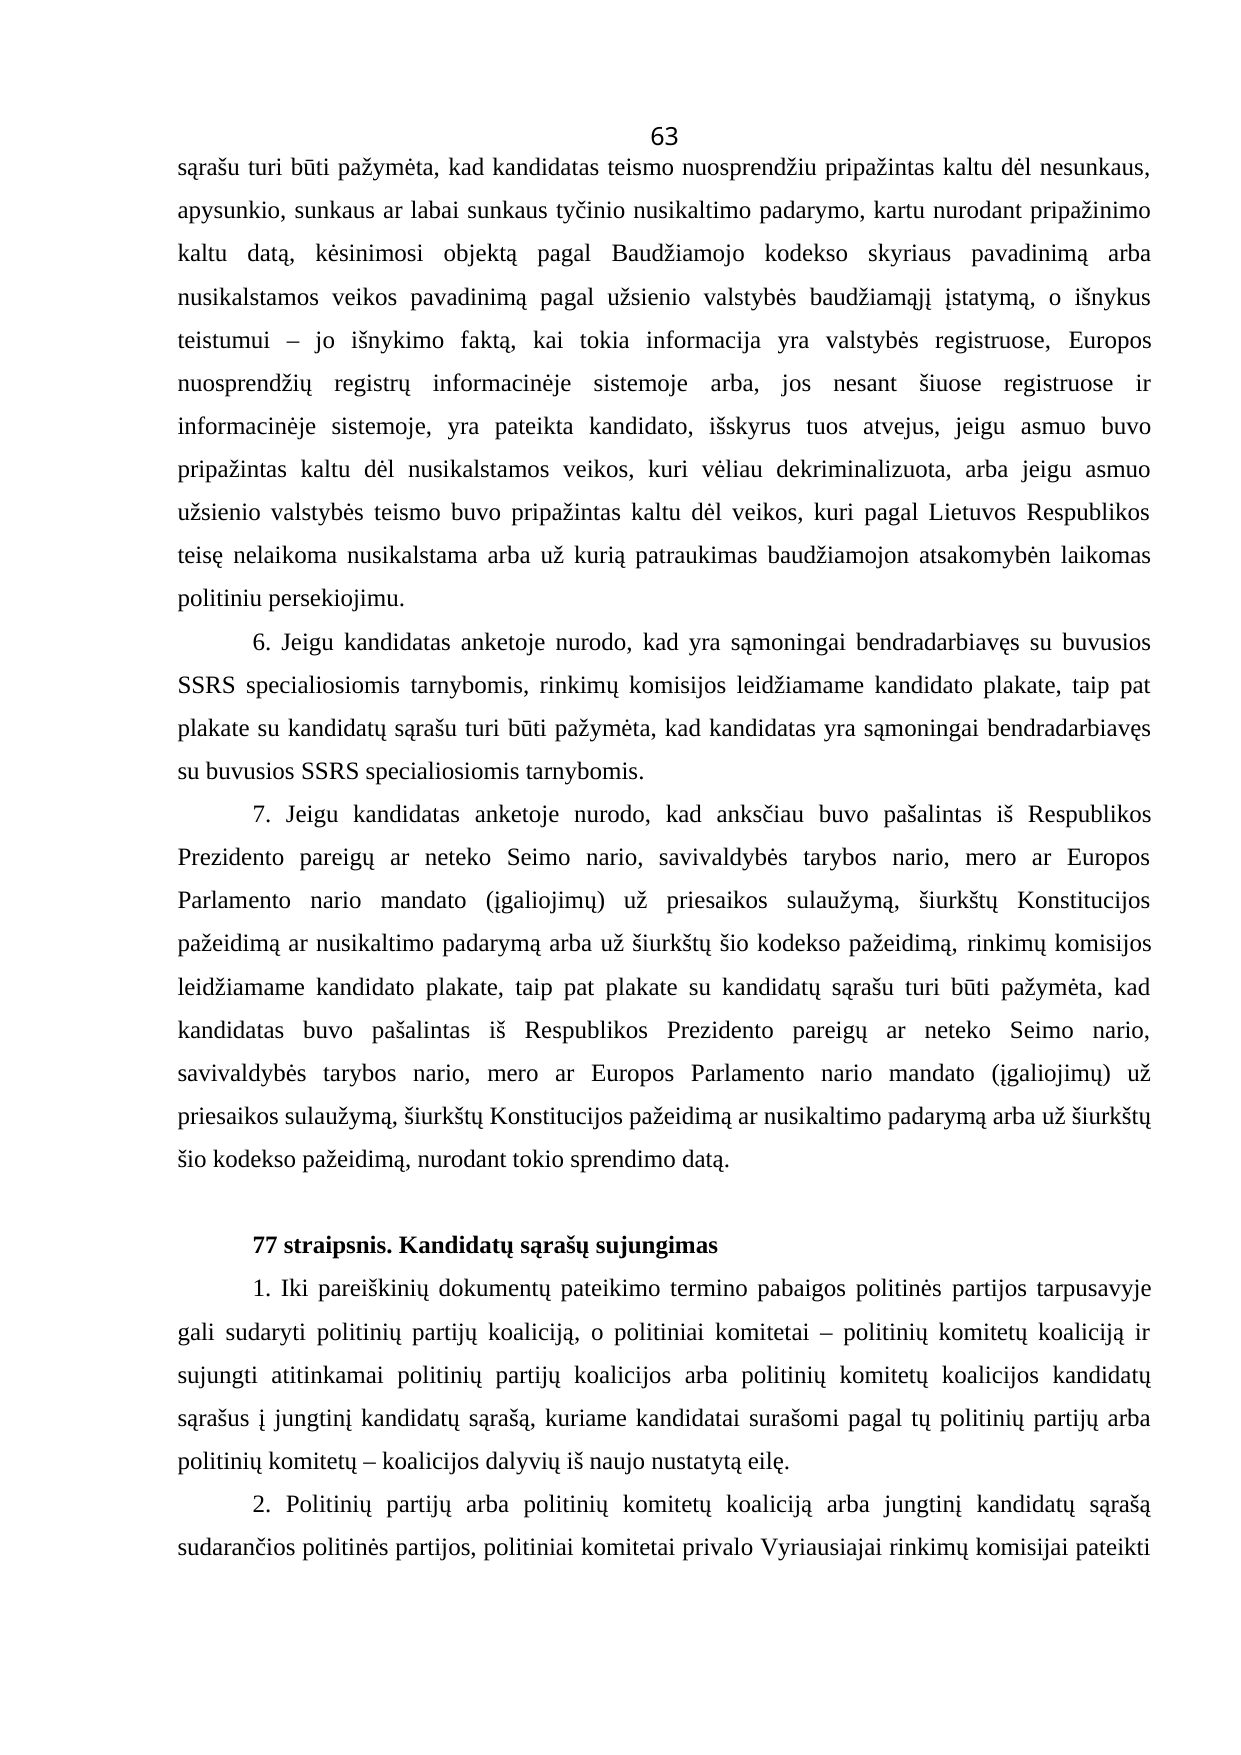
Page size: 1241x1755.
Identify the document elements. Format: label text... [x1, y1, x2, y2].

text 1. Iki pareiškinių dokumentų pateikimo termino pabaigos politinės partijos tarpusavyje gali sudaryti politinių partijų koaliciją, o politiniai komitetai – politinių komitetų koaliciją ir sujungti atitinkamai politinių partijų koalicijos arba politinių komitetų koalicijos kandidatų sąrašus į jungtinį kandidatų sąrašą, kuriame kandidatai surašomi pagal tų politinių partijų arba politinių komitetų – koalicijos dalyvių iš naujo nustatytą eilę. [177, 1273, 1152, 1475]
text 7. Jeigu kandidatas anketoje nurodo, kad anksčiau buvo pašalintas iš Respublikos Prezidento pareigų ar neteko Seimo nario, savivaldybės tarybos nario, mero ar Europos Parlamento nario mandato (įgaliojimų) už priesaikos sulaužymą, šiurkštų Konstitucijos pažeidimą ar nusikaltimo padarymą arba už šiurkštų šio kodekso pažeidimą, rinkimų komisijos leidžiamame kandidato plakate, taip pat plakate su kandidatų sąrašu turi būti pažymėta, kad kandidatas buvo pašalintas iš Respublikos Prezidento pareigų ar neteko Seimo nario, savivaldybės tarybos nario, mero ar Europos Parlamento nario mandato (įgaliojimų) už priesaikos sulaužymą, šiurkštų Konstitucijos pažeidimą ar nusikaltimo padarymą arba už šiurkštų šio kodekso pažeidimą, nurodant tokio sprendimo datą. [177, 799, 1152, 1173]
text 2. Politinių partijų arba politinių komitetų koaliciją arba jungtinį kandidatų sąrašą sudarančios politinės partijos, politiniai komitetai privalo Vyriausiajai rinkimų komisijai pateikti [177, 1489, 1152, 1561]
text 77 straipsnis. Kandidatų sąrašų sujungimas [177, 1230, 1152, 1259]
text 6. Jeigu kandidatas anketoje nurodo, kad yra sąmoningai bendradarbiavęs su buvusios SSRS specialiosiomis tarnybomis, rinkimų komisijos leidžiamame kandidato plakate, taip pat plakate su kandidatų sąrašu turi būti pažymėta, kad kandidatas yra sąmoningai bendradarbiavęs su buvusios SSRS specialiosiomis tarnybomis. [177, 627, 1152, 785]
text sąrašu turi būti pažymėta, kad kandidatas teismo nuosprendžiu pripažintas kaltu dėl nesunkaus, apysunkio, sunkaus ar labai sunkaus tyčinio nusikaltimo padarymo, kartu nurodant pripažinimo kaltu datą, kėsinimosi objektą pagal Baudžiamojo kodekso skyriaus pavadinimą arba nusikalstamos veikos pavadinimą pagal užsienio valstybės baudžiamąjį įstatymą, o išnykus teistumui – jo išnykimo faktą, kai tokia informacija yra valstybės registruose, Europos nuosprendžių registrų informacinėje sistemoje arba, jos nesant šiuose registruose ir informacinėje sistemoje, yra pateikta kandidato, išskyrus tuos atvejus, jeigu asmuo buvo pripažintas kaltu dėl nusikalstamos veikos, kuri vėliau dekriminalizuota, arba jeigu asmuo užsienio valstybės teismo buvo pripažintas kaltu dėl veikos, kuri pagal Lietuvos Respublikos teisę nelaikoma nusikalstama arba už kurią patraukimas baudžiamojon atsakomybėn laikomas politiniu persekiojimu. [177, 152, 1152, 612]
